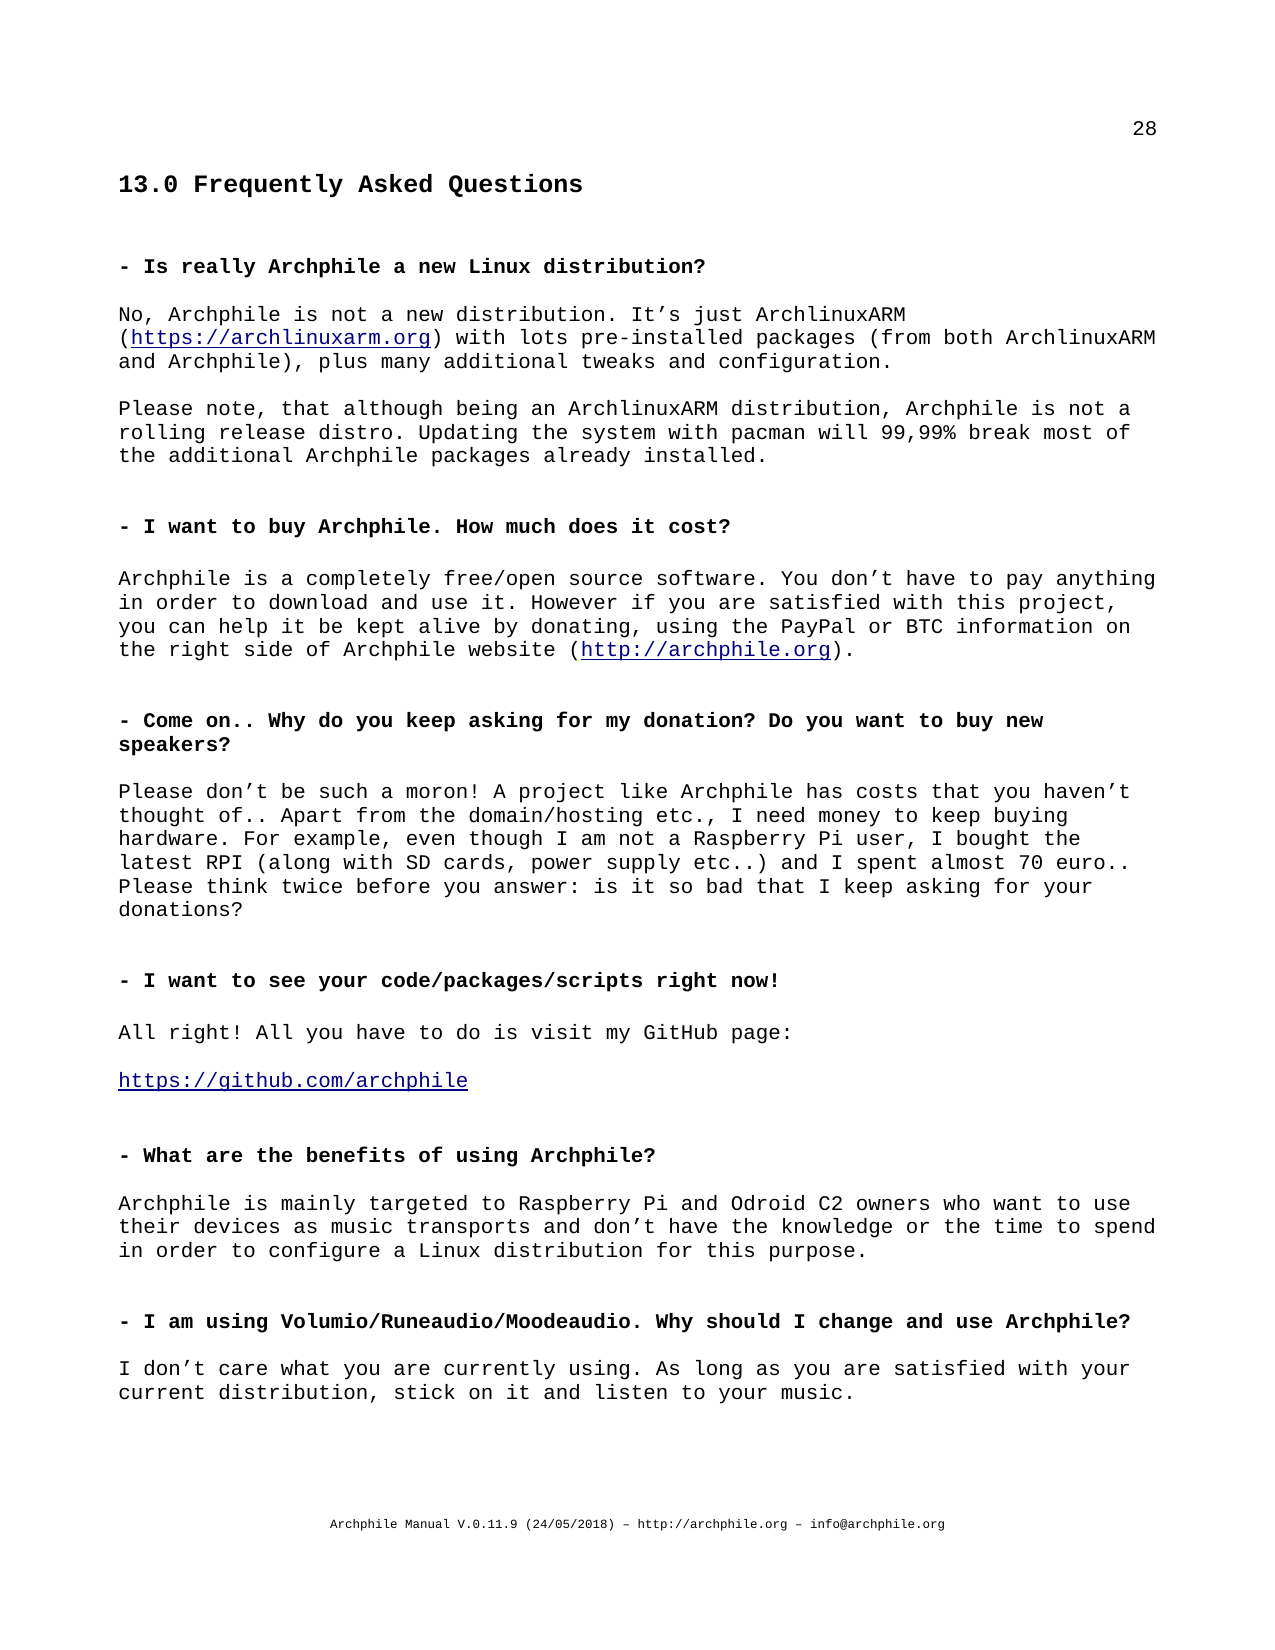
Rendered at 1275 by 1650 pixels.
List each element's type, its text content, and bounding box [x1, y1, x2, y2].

text Archphile is a completely free/open source software. You don’t have to pay anything in order to download and use it. However if you are satisfied with this project, you can help it be kept alive by donating, using the PayPal or BTC information on the right side of Archphile website (http://archphile.org). [118, 568, 1157, 663]
text Please don’t be such a moron! A project like Archphile has costs that you haven’t thought of.. Apart from the domain/hosting etc., I need money to keep buying hardware. For example, even though I am not a Raspberry Pi user, I bought the latest RPI (along with SD cards, power supply etc..) and I spent almost 70 euro.. Please think twice before you answer: is it so bad that I keep asking for your donations? [118, 781, 1157, 923]
text - Is really Archphile a new Linux distribution? [118, 256, 1157, 280]
text - I want to buy Archphile. How much does it cost? [118, 516, 1157, 540]
text https://github.com/archphile [118, 1069, 1157, 1093]
text No, Archphile is not a new distribution. It’s just ArchlinuxARM (https://archlinuxarm.org) with lots pre-installed packages (from both ArchlinuxARM and Archphile), plus many additional tweaks and configuration. [118, 303, 1157, 374]
text I don’t care what you are currently using. As long as you are satisfied with your current distribution, stick on it and listen to your music. [118, 1358, 1157, 1405]
text - What are the benefits of using Archphile? [118, 1145, 1157, 1169]
text Please note, that although being an ArchlinuxARM distribution, Archphile is not a rolling release distro. Updating the system with pacman will 99,99% break most of the additional Archphile packages already installed. [118, 398, 1157, 469]
text - I want to see your code/packages/scripts right now! [118, 970, 1157, 994]
text - I am using Volumio/Runeaudio/Moodeaudio. Why should I change and use Archphile? [118, 1311, 1157, 1334]
text - Come on.. Why do you keep asking for my donation? Do you want to buy new speakers? [118, 710, 1157, 757]
text 13.0 Frequently Asked Questions [118, 171, 1157, 199]
text Archphile is mainly targeted to Raspberry Pi and Odroid C2 owners who want to use their devices as music transports and don’t have the knowledge or the time to spend in order to configure a Linux distribution for this purpose. [118, 1192, 1157, 1263]
text All right! All you have to do is visit my GitHub page: [118, 1022, 1157, 1046]
